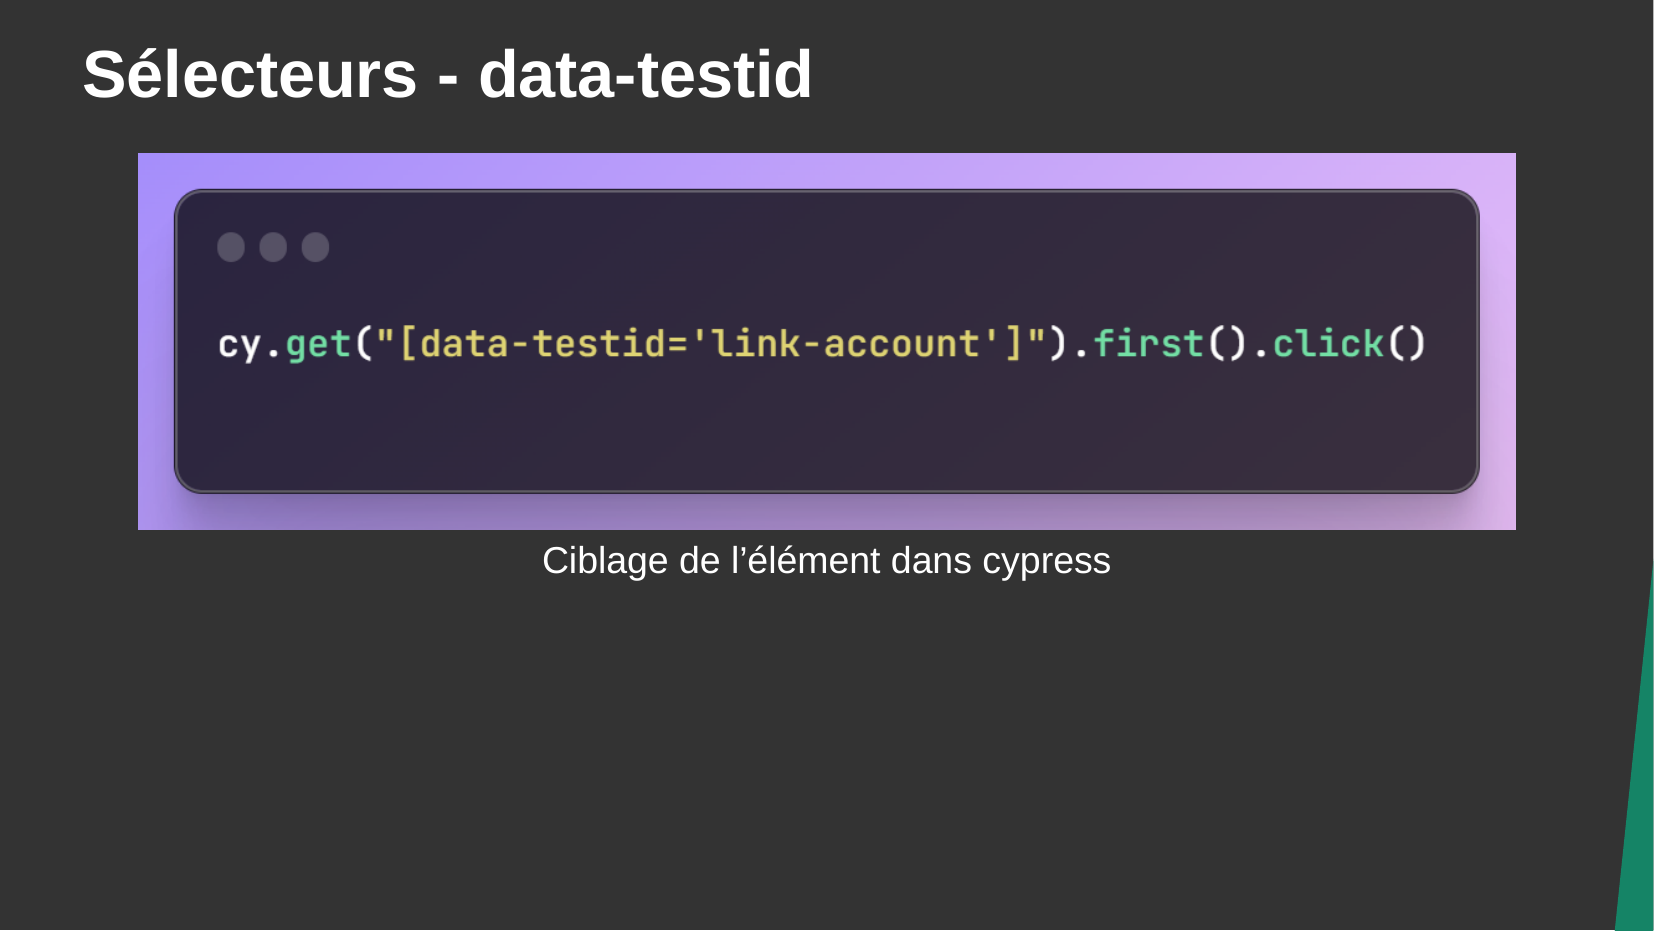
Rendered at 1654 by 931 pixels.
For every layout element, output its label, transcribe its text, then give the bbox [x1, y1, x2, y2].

text_box Ciblage de l’élément dans cypress [141, 532, 1512, 591]
text_box [1614, 553, 1654, 931]
picture [138, 153, 1516, 530]
title Sélecteurs - data-testid [82, 37, 886, 119]
